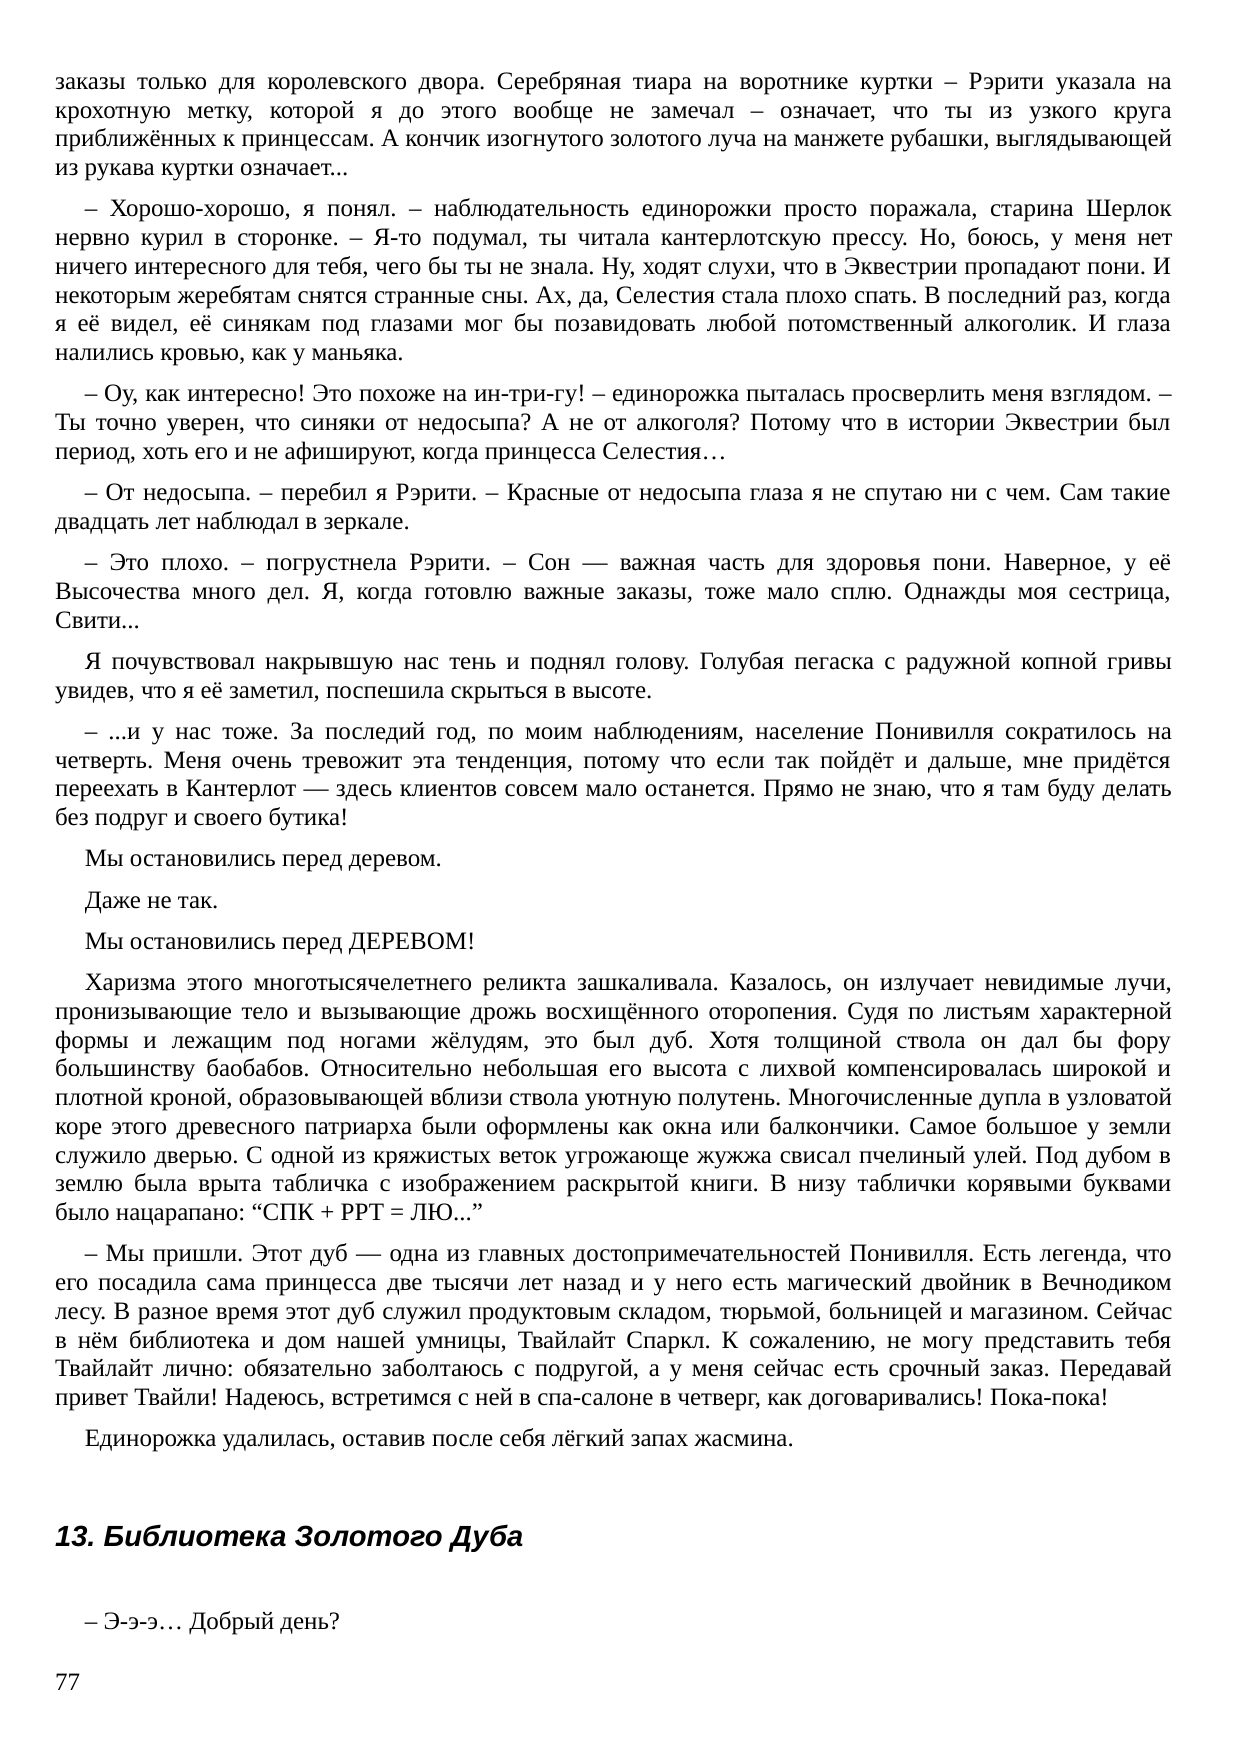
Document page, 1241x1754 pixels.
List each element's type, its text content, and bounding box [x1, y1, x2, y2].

subtitle 13. Библиотека Золотого Дуба [55, 1518, 1173, 1552]
text – Э-э-э… Добрый день? [55, 1606, 1173, 1634]
text – Оу, как интересно! Это похоже на ин-три-гу! – единорожка пыталась просверлить меня взглядом. – Ты точно уверен, что синяки от недосыпа? А не от алкоголя? Потому что в истории Эквестрии был период, хоть его и не афишируют, когда принцесса Селестия… [55, 378, 1173, 465]
text Мы остановились перед ДЕРЕВОМ! [55, 926, 1173, 955]
text Харизма этого многотысячелетнего реликта зашкаливала. Казалось, он излучает невидимые лучи, пронизывающие тело и вызывающие дрожь восхищённого оторопения. Судя по листьям характерной формы и лежащим под ногами жёлудям, это был дуб. Хотя толщиной ствола он дал бы фору большинству баобабов. Относительно небольшая его высота с лихвой компенсировалась широкой и плотной кроной, образовывающей вблизи ствола уютную полутень. Многочисленные дупла в узловатой коре этого древесного патриарха были оформлены как окна или балкончики. Самое большое у земли служило дверью. С одной из кряжистых веток угрожающе жужжа свисал пчелиный улей. Под дубом в землю была врыта табличка с изображением раскрытой книги. В низу таблички корявыми буквами было нацарапано: “СПК + РРТ = ЛЮ...” [55, 967, 1173, 1226]
text заказы только для королевского двора. Серебряная тиара на воротнике куртки – Рэрити указала на крохотную метку, которой я до этого вообще не замечал – означает, что ты из узкого круга приближённых к принцессам. А кончик изогнутого золотого луча на манжете рубашки, выглядывающей из рукава куртки означает... [55, 66, 1173, 181]
text – От недосыпа. – перебил я Рэрити. – Красные от недосыпа глаза я не спутаю ни с чем. Сам такие двадцать лет наблюдал в зеркале. [55, 477, 1173, 535]
text – Хорошо-хорошо, я понял. – наблюдательность единорожки просто поражала, старина Шерлок нервно курил в сторонке. – Я-то подумал, ты читала кантерлотскую прессу. Но, боюсь, у меня нет ничего интересного для тебя, чего бы ты не знала. Ну, ходят слухи, что в Эквестрии пропадают пони. И некоторым жеребятам снятся странные сны. Ах, да, Селестия стала плохо спать. В последний раз, когда я её видел, её синякам под глазами мог бы позавидовать любой потомственный алкоголик. И глаза налились кровью, как у маньяка. [55, 193, 1173, 366]
text Единорожка удалилась, оставив после себя лёгкий запах жасмина. [55, 1423, 1173, 1452]
text Даже не так. [55, 885, 1173, 913]
text – Мы пришли. Этот дуб — одна из главных достопримечательностей Понивилля. Есть легенда, что его посадила сама принцесса две тысячи лет назад и у него есть магический двойник в Вечнодиком лесу. В разное время этот дуб служил продуктовым складом, тюрьмой, больницей и магазином. Сейчас в нём библиотека и дом нашей умницы, Твайлайт Спаркл. К сожалению, не могу представить тебя Твайлайт лично: обязательно заболтаюсь с подругой, а у меня сейчас есть срочный заказ. Передавай привет Твайли! Надеюсь, встретимся с ней в спа-салоне в четверг, как договаривались! Пока-пока! [55, 1238, 1173, 1411]
text – ...и у нас тоже. За последий год, по моим наблюдениям, население Понивилля сократилось на четверть. Меня очень тревожит эта тенденция, потому что если так пойдёт и дальше, мне придётся переехать в Кантерлот — здесь клиентов совсем мало останется. Прямо не знаю, что я там буду делать без подруг и своего бутика! [55, 716, 1173, 831]
text Мы остановились перед деревом. [55, 843, 1173, 872]
text – Это плохо. – погрустнела Рэрити. – Сон — важная часть для здоровья пони. Наверное, у её Высочества много дел. Я, когда готовлю важные заказы, тоже мало сплю. Однажды моя сестрица, Свити... [55, 547, 1173, 633]
text Я почувствовал накрывшую нас тень и поднял голову. Голубая пегаска с радужной копной гривы увидев, что я её заметил, поспешила скрыться в высоте. [55, 646, 1173, 703]
